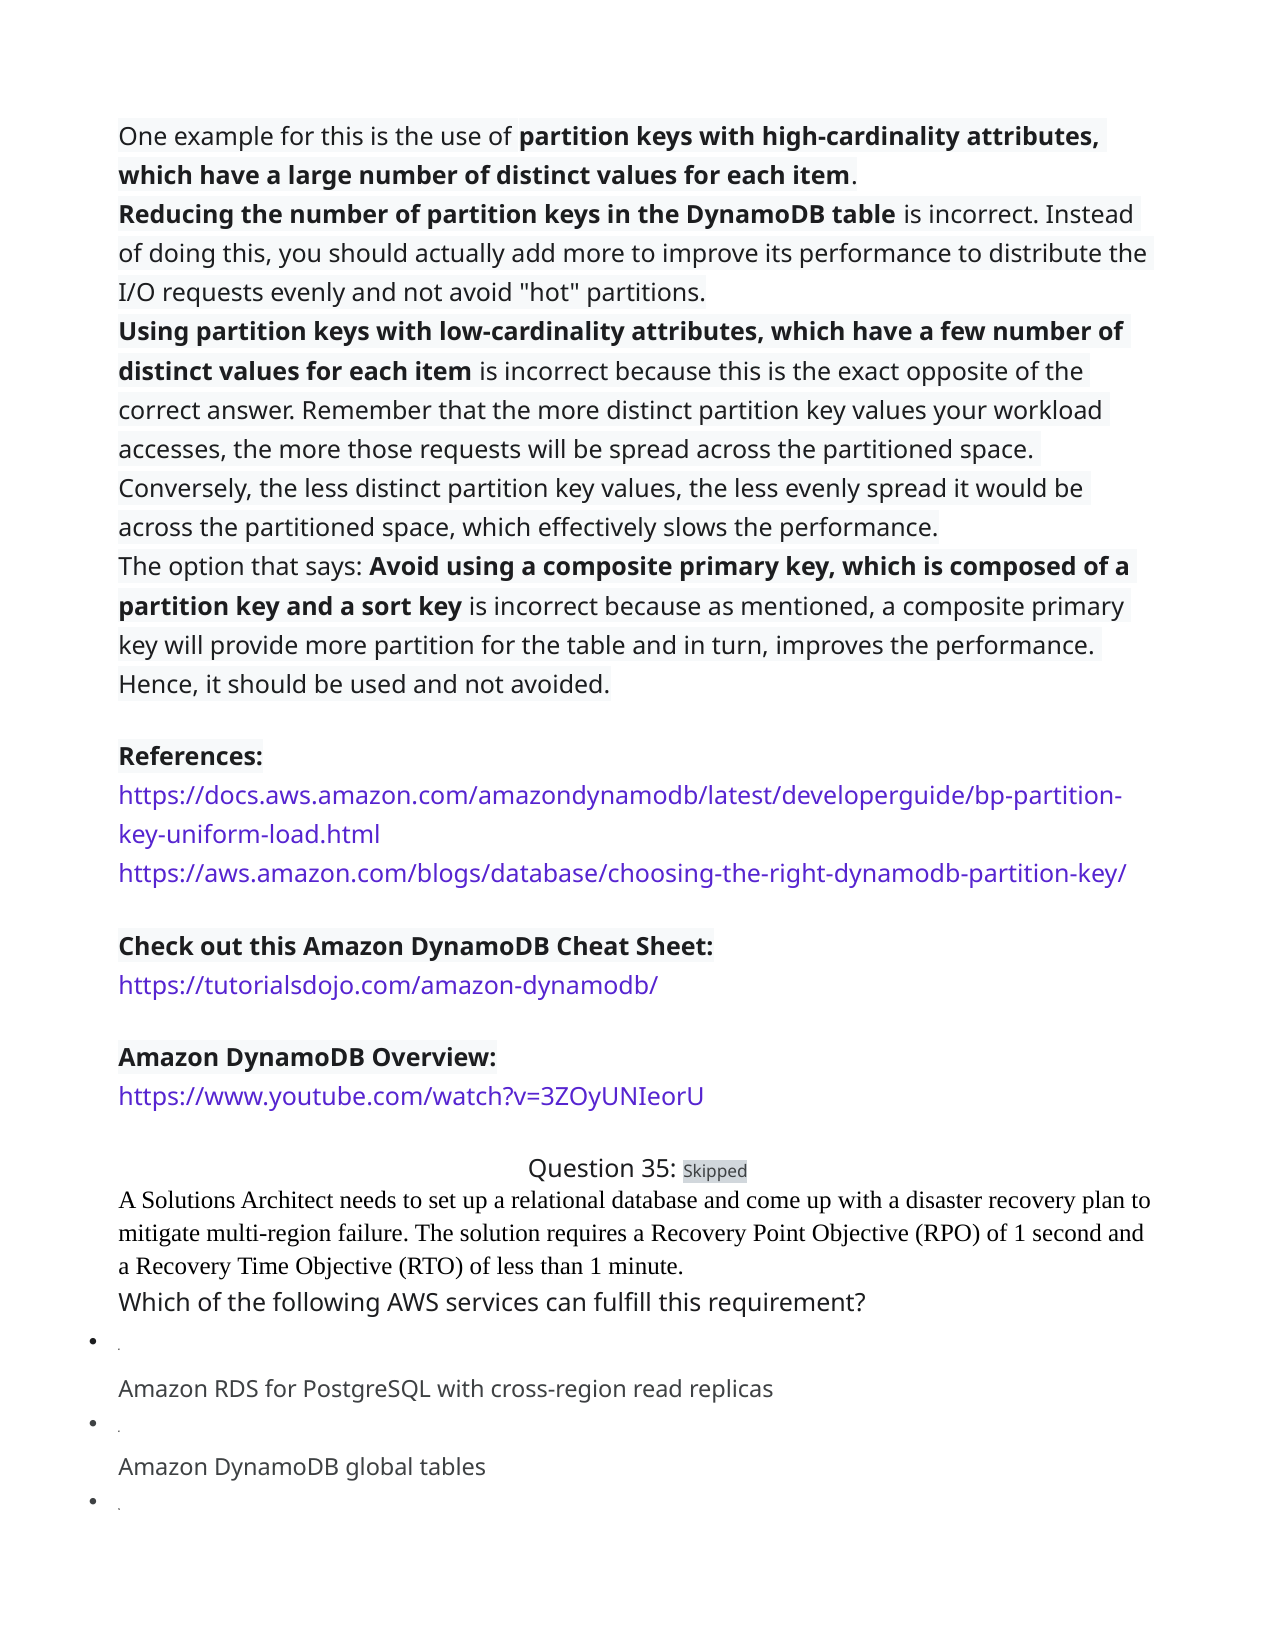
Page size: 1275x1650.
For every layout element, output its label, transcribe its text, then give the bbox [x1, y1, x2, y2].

text https://www.youtube.com/watch?v=3ZOyUNIeorU [118, 1079, 1157, 1113]
text One example for this is the use of partition keys with high-cardinality attributes, which have a large number of distinct values for each item. [118, 118, 1157, 191]
list ​ [118, 1323, 1157, 1357]
text The option that says: Avoid using a composite primary key, which is composed of a partition key and a sort key is incorrect because as mentioned, a composite primary key will provide more partition for the table and in turn, improves the performance. Hence, it should be used and not avoided. [118, 549, 1157, 701]
list Amazon RDS for PostgreSQL with cross-region read replicas [118, 1372, 1157, 1404]
list ​ [118, 1409, 1157, 1437]
text Reducing the number of partition keys in the DynamoDB table is incorrect. Instead of doing this, you should actually add more to improve its performance to distribute the I/O requests evenly and not avoid "hot" partitions. [118, 196, 1157, 309]
text https://aws.amazon.com/blogs/database/choosing-the-right-dynamodb-partition-key/ [118, 856, 1157, 890]
text Question 35: Skipped [118, 1151, 1157, 1185]
text Amazon DynamoDB Overview: [118, 1040, 1157, 1074]
text A Solutions Architect needs to set up a relational database and come up with a disaster recovery plan to mitigate multi-region failure. The solution requires a Recovery Point Objective (RPO) of 1 second and a Recovery Time Objective (RTO) of less than 1 minute. [118, 1185, 1157, 1280]
list ​ [118, 1487, 1157, 1515]
text Using partition keys with low-cardinality attributes, which have a few number of distinct values for each item is incorrect because this is the exact opposite of the correct answer. Remember that the more distinct partition key values your workload accesses, the more those requests will be spread across the partitioned space. Conversely, the less distinct partition key values, the less evenly spread it would be across the partitioned space, which effectively slows the performance. [118, 314, 1157, 544]
text https://tutorialsdojo.com/amazon-dynamodb/ [118, 967, 1157, 1002]
text https://docs.aws.amazon.com/amazondynamodb/latest/developerguide/bp-partition-key-uniform-load.html [118, 778, 1157, 851]
text Which of the following AWS services can fulfill this requirement? [118, 1284, 1157, 1318]
text References: [118, 739, 1157, 773]
text Check out this Amazon DynamoDB Cheat Sheet: [118, 928, 1157, 962]
list Amazon DynamoDB global tables [118, 1450, 1157, 1482]
